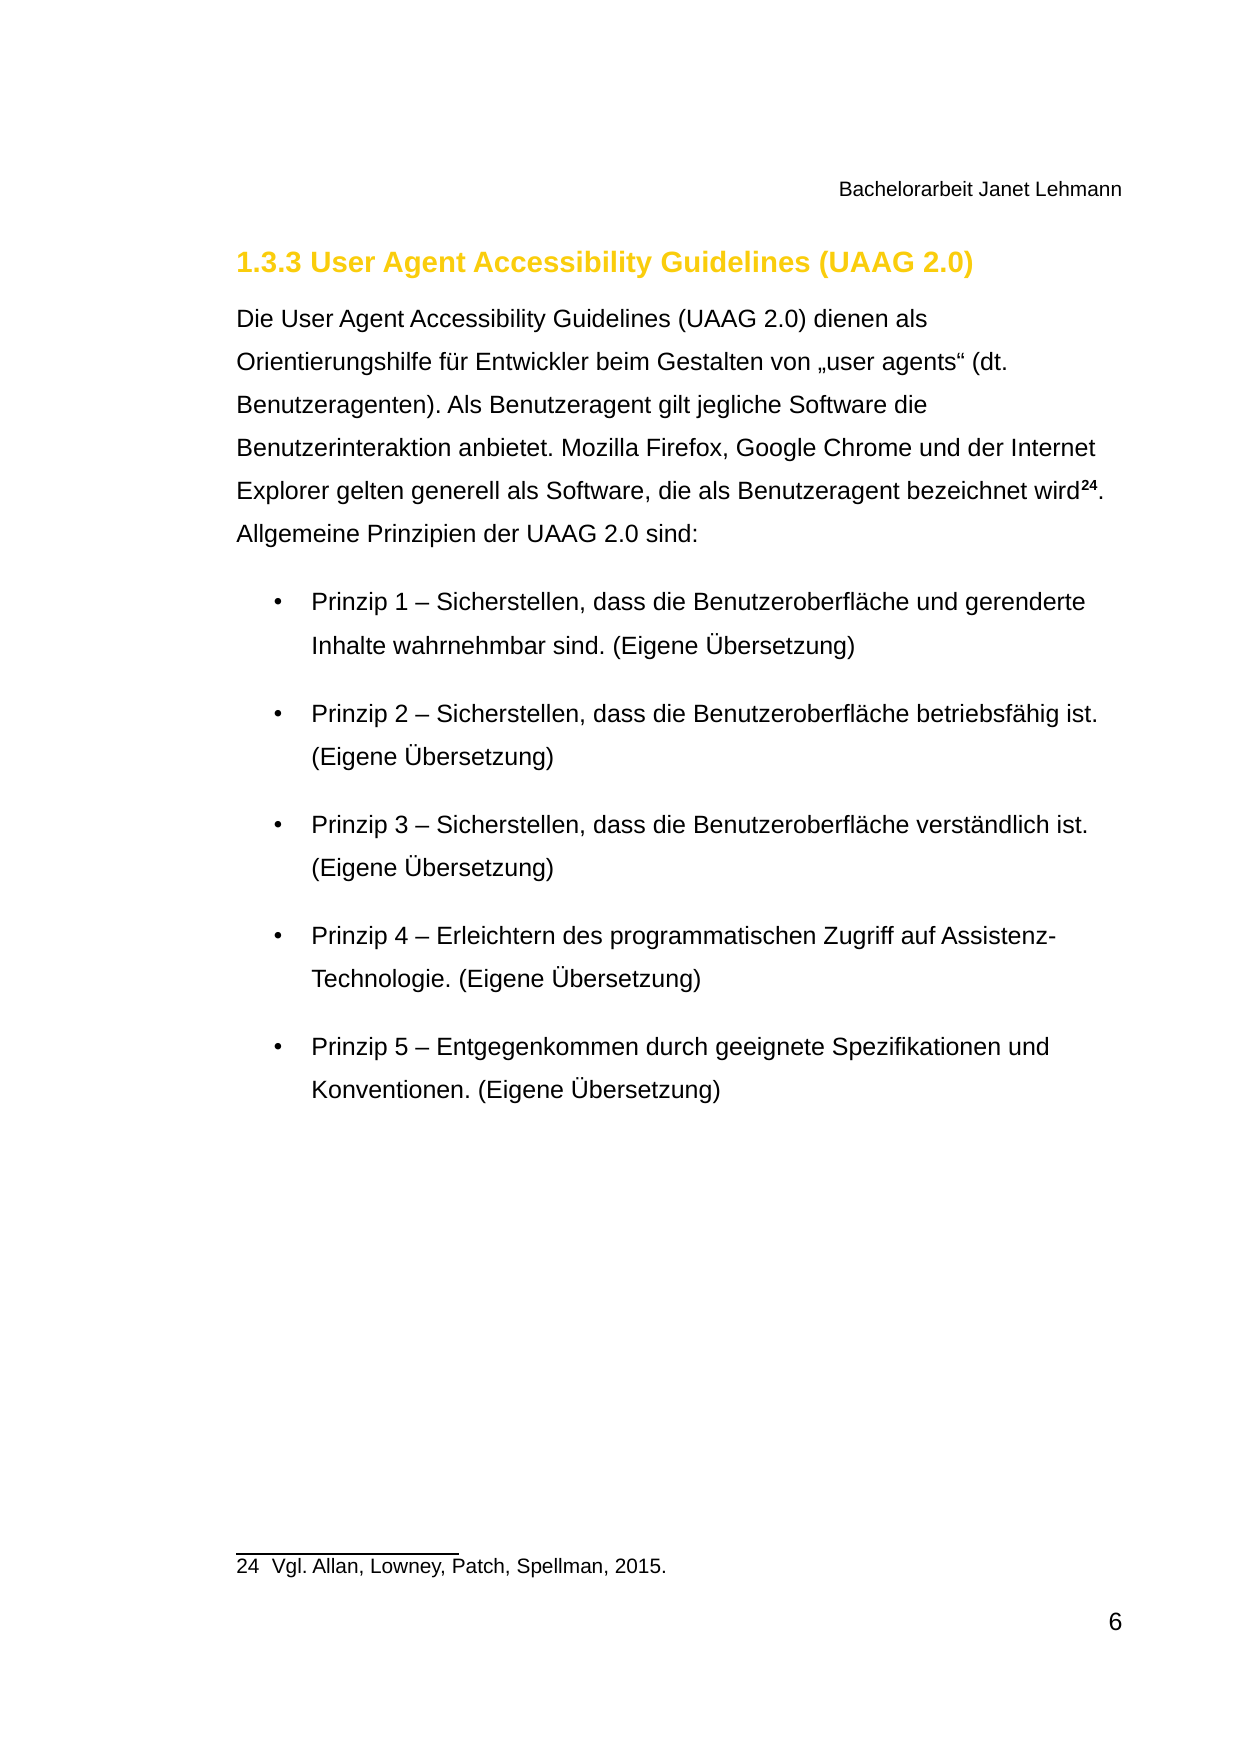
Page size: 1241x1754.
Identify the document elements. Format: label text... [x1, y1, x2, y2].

list Prinzip 1 – Sicherstellen, dass die Benutzeroberfläche und gerenderte Inhalte wahrnehmbar sind. (Eigene Übersetzung) [274, 587, 1122, 659]
list Prinzip 4 – Erleichtern des programmatischen Zugriff auf Assistenz-Technologie. (Eigene Übersetzung) [274, 921, 1122, 993]
list Prinzip 5 – Entgegenkommen durch geeignete Spezifikationen und Konventionen. (Eigene Übersetzung) [274, 1032, 1122, 1104]
subtitle User Agent Accessibility Guidelines (UAAG 2.0) [236, 245, 1122, 279]
list Prinzip 3 – Sicherstellen, dass die Benutzeroberfläche verständlich ist. (Eigene Übersetzung) [274, 810, 1122, 882]
list Prinzip 2 – Sicherstellen, dass die Benutzeroberfläche betriebsfähig ist. (Eigene Übersetzung) [274, 698, 1122, 771]
text Vgl. Allan, Lowney, Patch, Spellman, 2015. [236, 1554, 1122, 1578]
text Die User Agent Accessibility Guidelines (UAAG 2.0) dienen als Orientierungshilfe für Entwickler beim Gestalten von „user agents“ (dt. Benutzeragenten). Als Benutzeragent gilt jegliche Software die Benutzerinteraktion anbietet. Mozilla Firefox, Google Chrome und der Internet Explorer gelten generell als Software, die als Benutzeragent bezeichnet wird. Allgemeine Prinzipien der UAAG 2.0 sind: [236, 304, 1122, 548]
